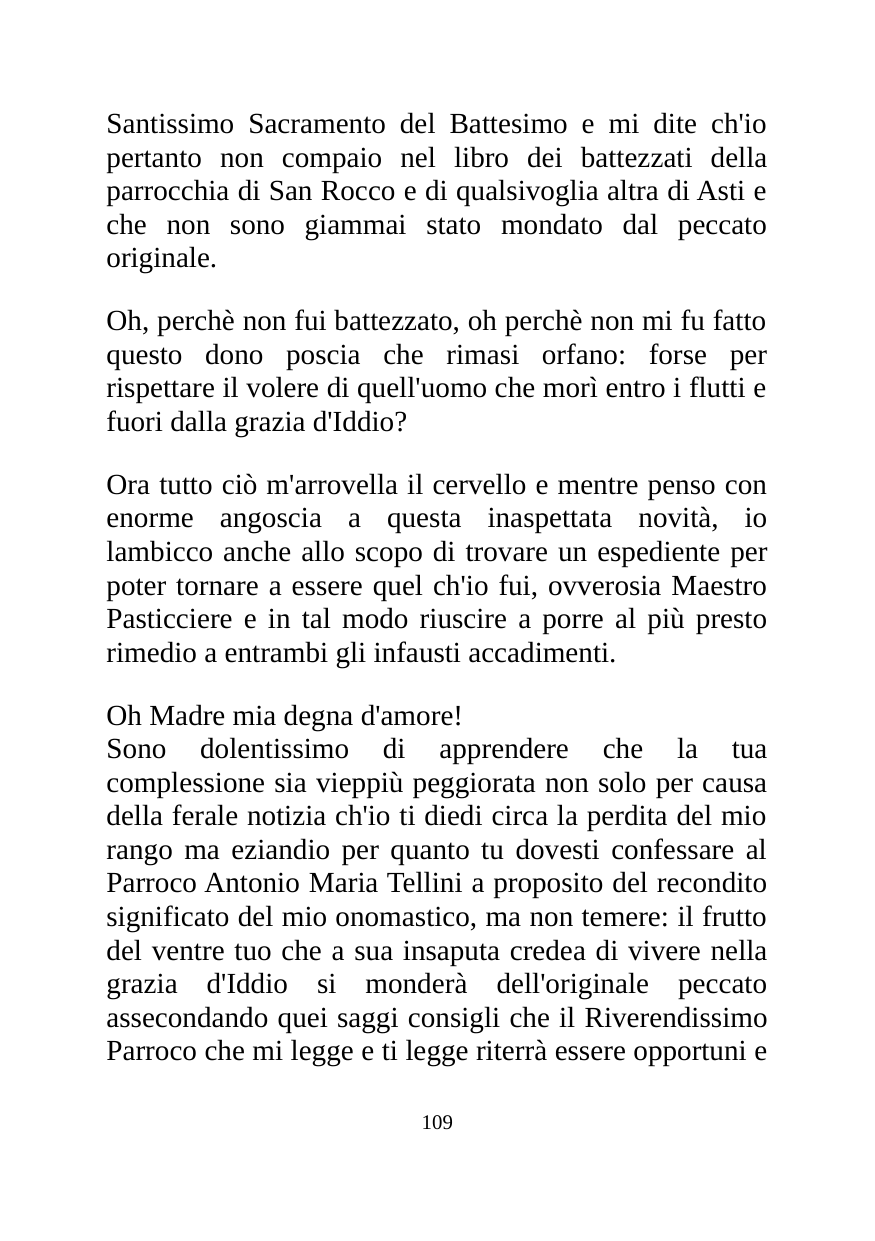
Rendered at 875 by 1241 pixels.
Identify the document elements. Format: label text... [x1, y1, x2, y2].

text Oh Madre mia degna d'amore! [106, 698, 768, 731]
text Ora tutto ciò m'arrovella il cervello e mentre penso con enorme angoscia a questa inaspettata novità, io lambicco anche allo scopo di trovare un espediente per poter tornare a essere quel ch'io fui, ovverosia Maestro Pasticciere e in tal modo riuscire a porre al più presto rimedio a entrambi gli infausti accadimenti. [106, 467, 768, 668]
text Oh, perchè non fui battezzato, oh perchè non mi fu fatto questo dono poscia che rimasi orfano: forse per rispettare il volere di quell'uomo che morì entro i flutti e fuori dalla grazia d'Iddio? [106, 303, 768, 438]
text Santissimo Sacramento del Battesimo e mi dite ch'io pertanto non compaio nel libro dei battezzati della parrocchia di San Rocco e di qualsivoglia altra di Asti e che non sono giammai stato mondato dal peccato originale. [106, 106, 768, 274]
text Sono dolentissimo di apprendere che la tua complessione sia vieppiù peggiorata non solo per causa della ferale notizia ch'io ti diedi circa la perdita del mio rango ma eziandio per quanto tu dovesti confessare al Parroco Antonio Maria Tellini a proposito del recondito significato del mio onomastico, ma non temere: il frutto del ventre tuo che a sua insaputa credea di vivere nella grazia d'Iddio si monderà dell'originale peccato assecondando quei saggi consigli che il Riverendissimo Parroco che mi legge e ti legge riterrà essere opportuni e [106, 731, 768, 1067]
